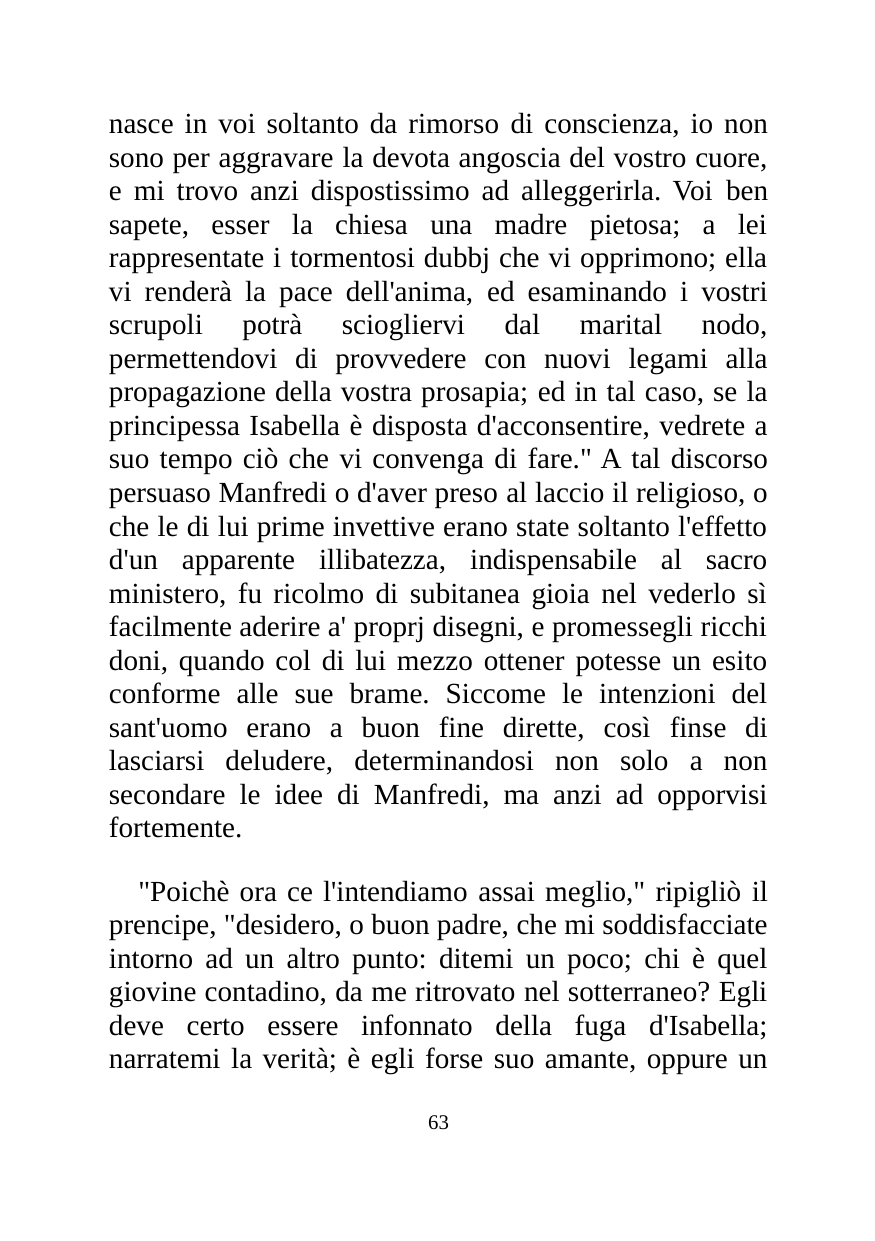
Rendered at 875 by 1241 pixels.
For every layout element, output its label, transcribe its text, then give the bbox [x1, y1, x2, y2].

text nasce in voi soltanto da rimorso di conscienza, io non sono per aggravare la devota angoscia del vostro cuore, e mi trovo anzi dispostissimo ad alleggerirla. Voi ben sapete, esser la chiesa una madre pietosa; a lei rappresentate i tormentosi dubbj che vi opprimono; ella vi renderà la pace dell'anima, ed esaminando i vostri scrupoli potrà sciogliervi dal marital nodo, permettendovi di provvedere con nuovi legami alla propagazione della vostra prosapia; ed in tal caso, se la principessa Isabella è disposta d'acconsentire, vedrete a suo tempo ciò che vi convenga di fare." A tal discorso persuaso Manfredi o d'aver preso al laccio il religioso, o che le di lui prime invettive erano state soltanto l'effetto d'un apparente illibatezza, indispensabile al sacro ministero, fu ricolmo di subitanea gioia nel vederlo sì facilmente aderire a' proprj disegni, e promessegli ricchi doni, quando col di lui mezzo ottener potesse un esito conforme alle sue brame. Siccome le intenzioni del sant'uomo erano a buon fine dirette, così finse di lasciarsi deludere, determinandosi non solo a non secondare le idee di Manfredi, ma anzi ad opporvisi fortemente. [109, 106, 768, 844]
text "Poichè ora ce l'intendiamo assai meglio," ripigliò il prencipe, "desidero, o buon padre, che mi soddisfacciate intorno ad un altro punto: ditemi un poco; chi è quel giovine contadino, da me ritrovato nel sotterraneo? Egli deve certo essere infonnato della fuga d'Isabella; narratemi la verità; è egli forse suo amante, oppure un [109, 874, 768, 1075]
